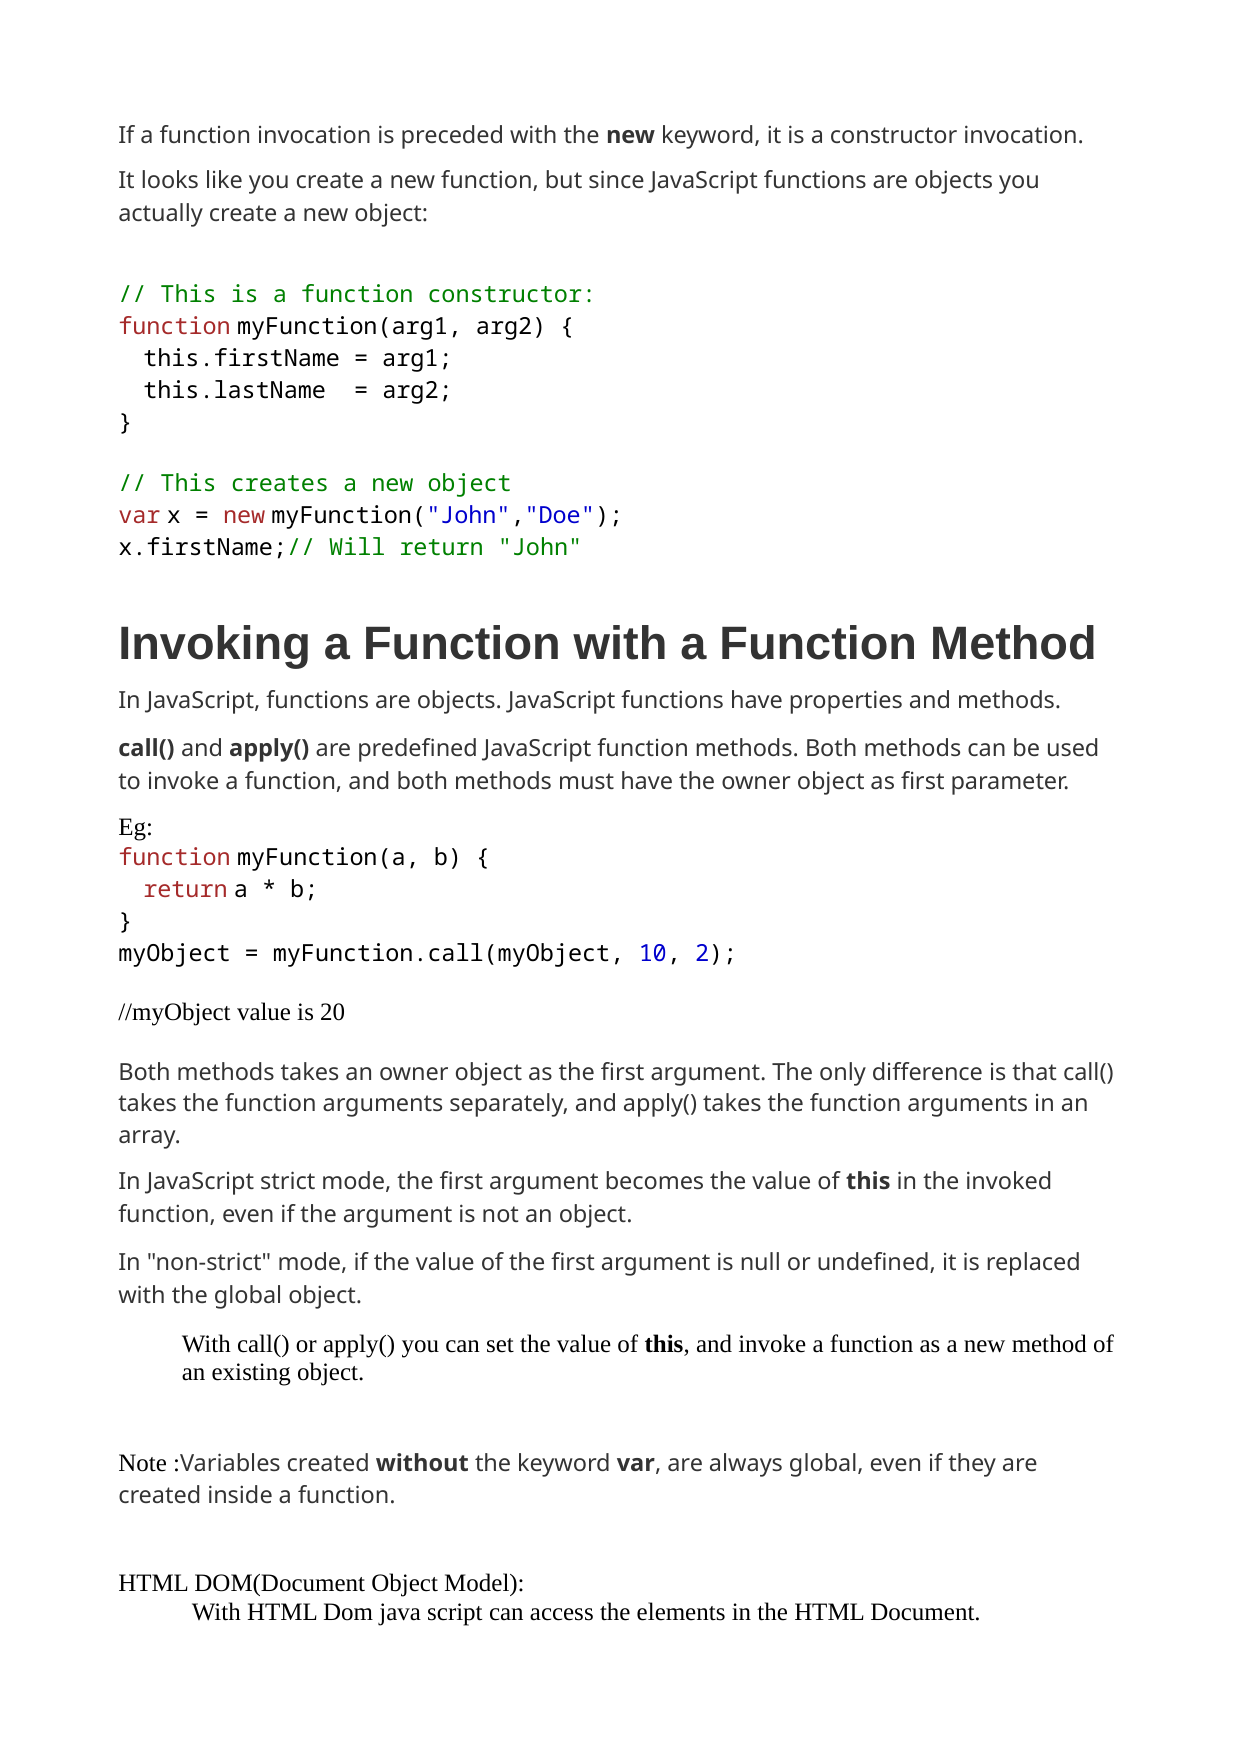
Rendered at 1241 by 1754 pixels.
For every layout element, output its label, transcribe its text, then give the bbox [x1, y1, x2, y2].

table_header [118, 1326, 179, 1389]
text // This is a function constructor: function myFunction(arg1, arg2) { this.firstName = arg1; this.lastName = arg2; } // This creates a new object var x = new myFunction("John","Doe"); x.firstName;// Will return "John" [118, 277, 1122, 562]
text It looks like you create a new function, but since JavaScript functions are objects you actually create a new object: [118, 163, 1122, 228]
text //myObject value is 20 [118, 997, 1122, 1026]
text In JavaScript, functions are objects. JavaScript functions have properties and methods. [118, 682, 1122, 715]
text HTML DOM(Document Object Model): [118, 1568, 1122, 1597]
text function myFunction(a, b) { return a * b; } myObject = myFunction.call(myObject, 10, 2); [118, 841, 1122, 968]
text If a function invocation is preceded with the new keyword, it is a constructor invocation. [118, 118, 1122, 150]
text In JavaScript strict mode, the first argument becomes the value of this in the invoked function, even if the argument is not an object. [118, 1163, 1122, 1229]
text With HTML Dom java script can access the elements in the HTML Document. [118, 1597, 1122, 1626]
text Eg: [118, 812, 1122, 841]
text Both methods takes an owner object as the first argument. The only difference is that call() takes the function arguments separately, and apply() takes the function arguments in an array. [118, 1055, 1122, 1151]
text In "non-strict" mode, if the value of the first argument is null or undefined, it is replaced with the global object. [118, 1244, 1122, 1310]
text call() and apply() are predefined JavaScript function methods. Both methods can be used to invoke a function, and both methods must have the owner object as first parameter. [118, 731, 1122, 796]
subtitle Invoking a Function with a Function Method [118, 616, 1122, 670]
table_header With call() or apply() you can set the value of this, and invoke a function as a new method of an existing object. [179, 1326, 1122, 1389]
text Note :Variables created without the keyword var, are always global, even if they are created inside a function. [118, 1447, 1122, 1511]
